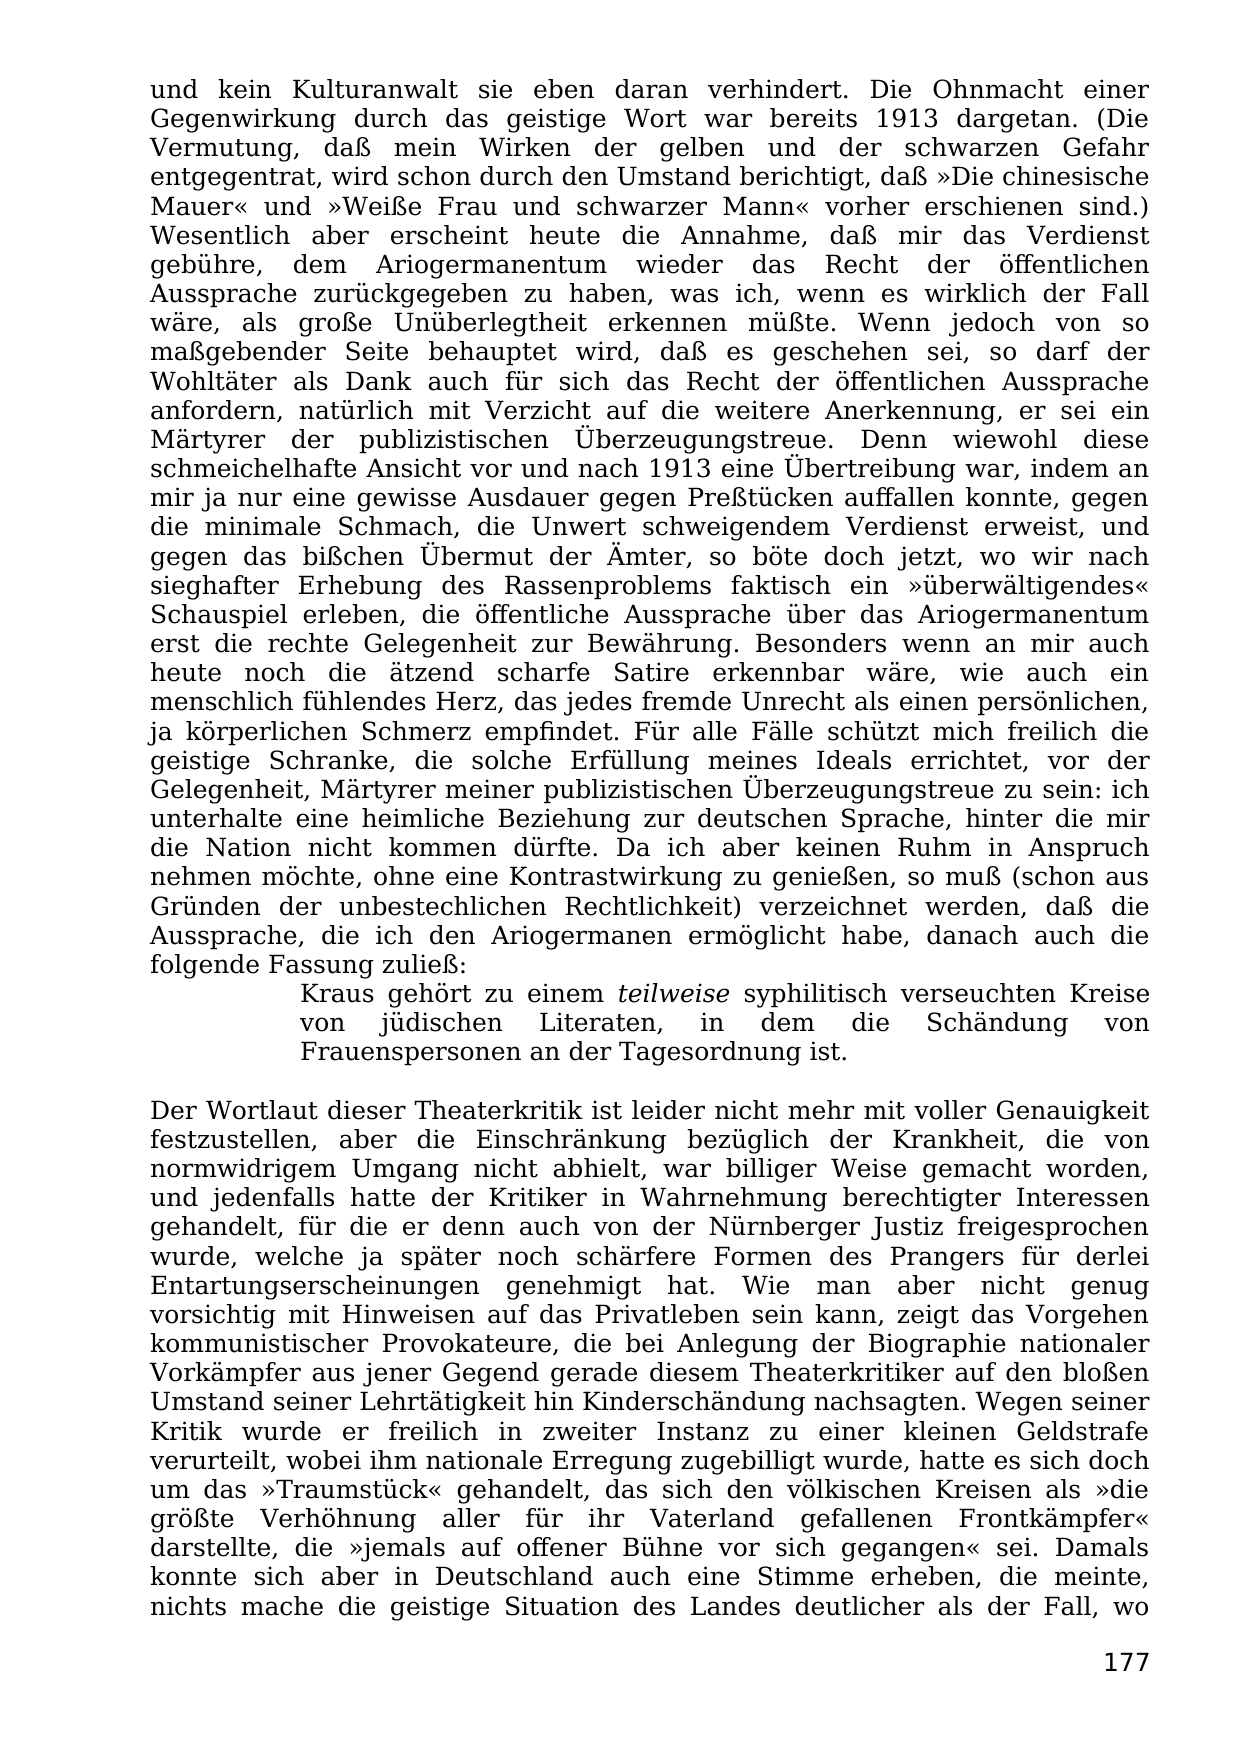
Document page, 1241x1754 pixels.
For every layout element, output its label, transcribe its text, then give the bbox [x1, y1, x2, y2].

text Der Wortlaut dieser Theaterkritik ist leider nicht mehr mit voller Genauigkeit festzustellen, aber die Einschränkung bezüglich der Krankheit, die von normwidrigem Umgang nicht abhielt, war billiger Weise gemacht worden, und jedenfalls hatte der Kritiker in Wahrnehmung berechtigter Interessen gehandelt, für die er denn auch von der Nürnberger Justiz freigesprochen wurde, welche ja später noch schärfere Formen des Prangers für derlei Entartungserscheinungen genehmigt hat. Wie man aber nicht genug vorsichtig mit Hinweisen auf das Privatleben sein kann, zeigt das Vorgehen kommunistischer Provokateure, die bei Anlegung der Biographie nationaler Vorkämpfer aus jener Gegend gerade diesem Theaterkritiker auf den bloßen Umstand seiner Lehrtätigkeit hin Kinderschändung nachsagten. Wegen seiner Kritik wurde er freilich in zweiter Instanz zu einer kleinen Geldstrafe verurteilt, wobei ihm nationale Erregung zugebilligt wurde, hatte es sich doch um das »Traumstück« gehandelt, das sich den völkischen Kreisen als »die größte Verhöhnung aller für ihr Vaterland gefallenen Frontkämpfer« darstellte, die »jemals auf offener Bühne vor sich gegangen« sei. Damals konnte sich aber in Deutschland auch eine Stimme erheben, die meinte, nichts mache die geistige Situation des Landes deutlicher als der Fall, wo [150, 1096, 1151, 1621]
text Kraus gehört zu einem teilweise syphilitisch verseuchten Kreise von jüdischen Literaten, in dem die Schändung von Frauenspersonen an der Tagesordnung ist. [300, 979, 1151, 1067]
text und kein Kulturanwalt sie eben daran verhindert. Die Ohnmacht einer Gegenwirkung durch das geistige Wort war bereits 1913 dargetan. (Die Vermutung, daß mein Wirken der gelben und der schwarzen Gefahr entgegentrat, wird schon durch den Umstand berichtigt, daß »Die chinesische Mauer« und »Weiße Frau und schwarzer Mann« vorher erschienen sind.) Wesentlich aber erscheint heute die Annahme, daß mir das Verdienst gebühre, dem Ariogermanentum wieder das Recht der öffentlichen Aussprache zurückgegeben zu haben, was ich, wenn es wirklich der Fall wäre, als große Unüberlegtheit erkennen müßte. Wenn jedoch von so maßgebender Seite behauptet wird, daß es geschehen sei, so darf der Wohltäter als Dank auch für sich das Recht der öffentlichen Aussprache anfordern, natürlich mit Verzicht auf die weitere Anerkennung, er sei ein Märtyrer der publizistischen Überzeugungstreue. Denn wiewohl diese schmeichelhafte Ansicht vor und nach 1913 eine Übertreibung war, indem an mir ja nur eine gewisse Ausdauer gegen Preßtücken auffallen konnte, gegen die minimale Schmach, die Unwert schweigendem Verdienst erweist, und gegen das bißchen Übermut der Ämter, so böte doch jetzt, wo wir nach sieghafter Erhebung des Rassenproblems faktisch ein »überwältigendes« Schauspiel erleben, die öffentliche Aussprache über das Ariogermanentum erst die rechte Gelegenheit zur Bewährung. Besonders wenn an mir auch heute noch die ätzend scharfe Satire erkennbar wäre, wie auch ein menschlich fühlendes Herz, das jedes fremde Unrecht als einen persönlichen, ja körperlichen Schmerz empfindet. Für alle Fälle schützt mich freilich die geistige Schranke, die solche Erfüllung meines Ideals errichtet, vor der Gelegenheit, Märtyrer meiner publizistischen Überzeugungstreue zu sein: ich unterhalte eine heimliche Beziehung zur deutschen Sprache, hinter die mir die Nation nicht kommen dürfte. Da ich aber keinen Ruhm in Anspruch nehmen möchte, ohne eine Kontrastwirkung zu genießen, so muß (schon aus Gründen der unbestechlichen Rechtlichkeit) verzeichnet werden, daß die Aussprache, die ich den Ariogermanen ermöglicht habe, danach auch die folgende Fassung zuließ: [150, 75, 1151, 979]
